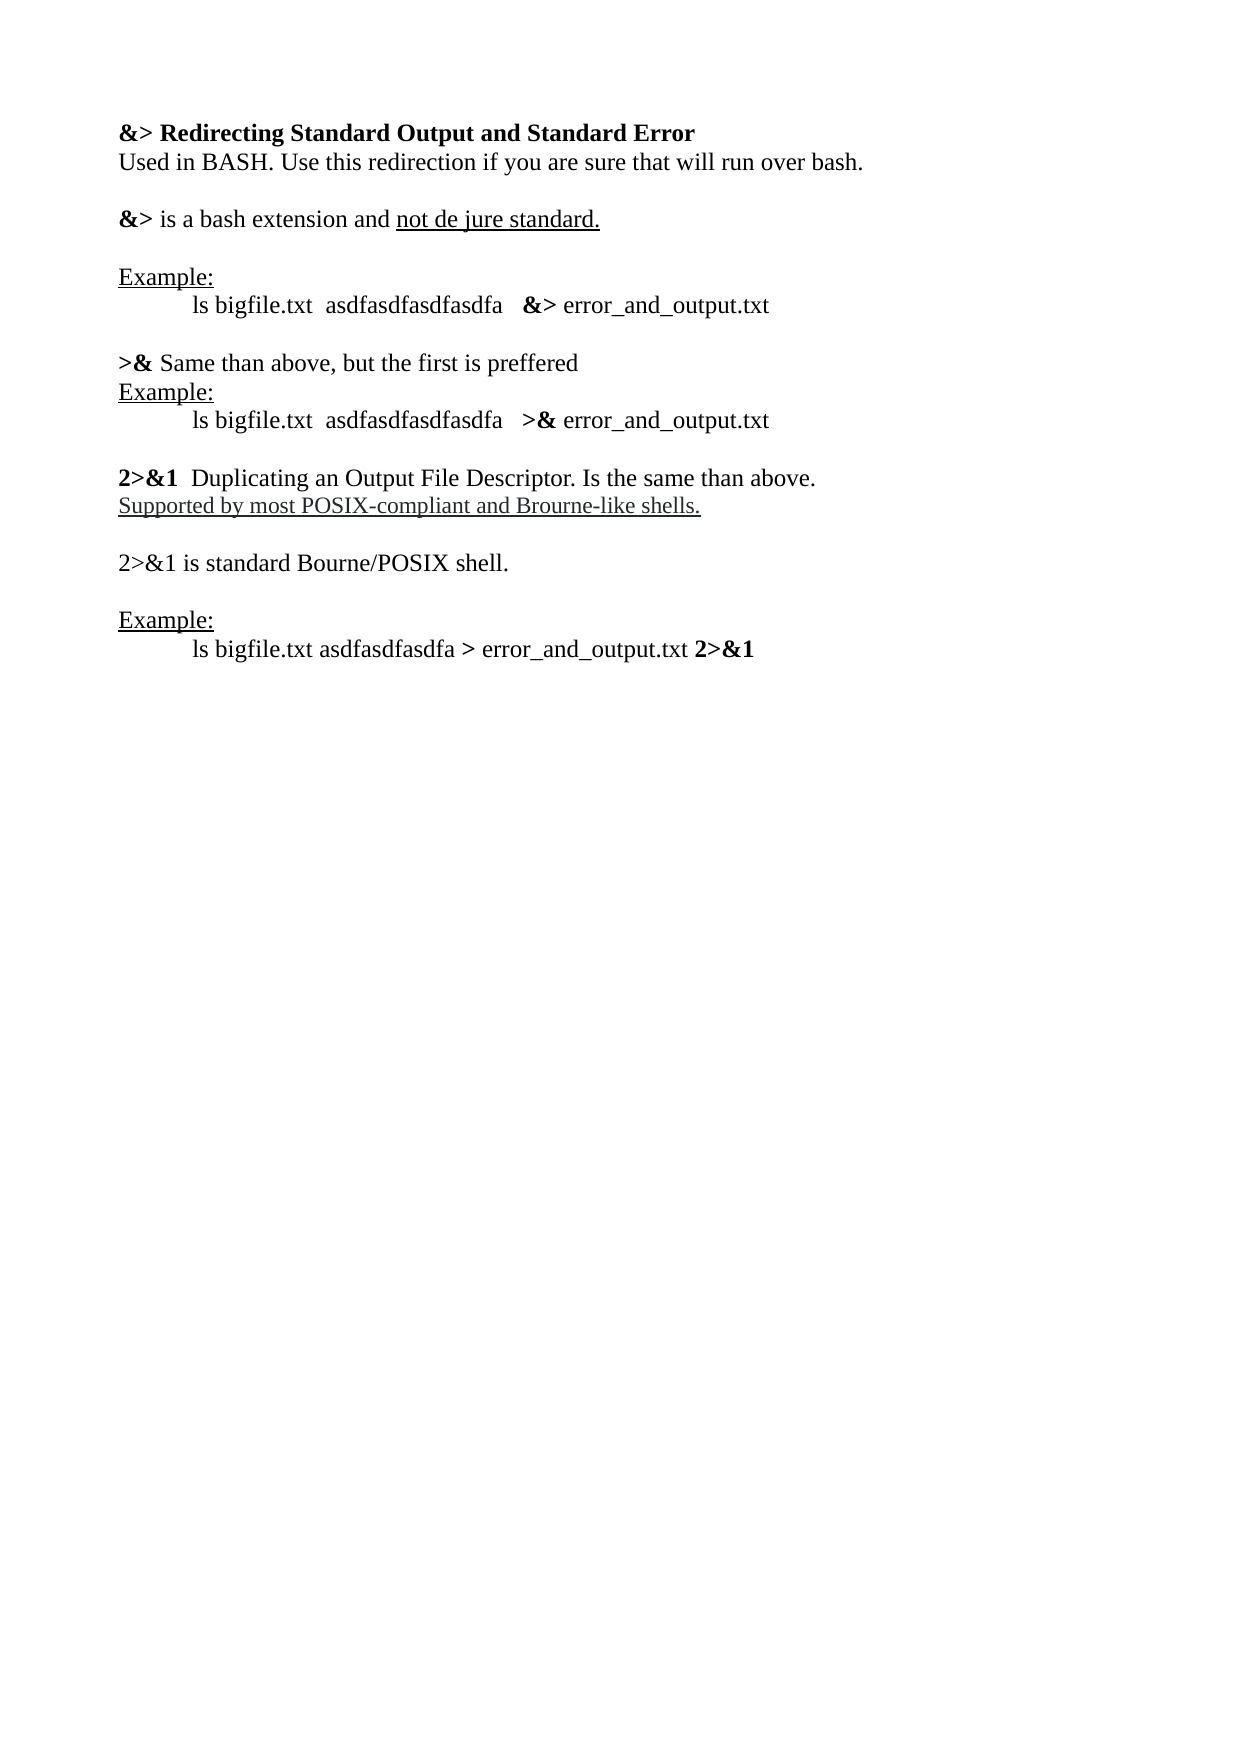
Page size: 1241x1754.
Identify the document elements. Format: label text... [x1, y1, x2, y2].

text 2>&1 is standard Bourne/POSIX shell. [118, 548, 1122, 576]
text 2>&1 Duplicating an Output File Descriptor. Is the same than above. [118, 463, 1122, 492]
text ls bigfile.txt asdfasdfasdfasdfa >& error_and_output.txt [118, 406, 1122, 434]
text ls bigfile.txt asdfasdfasdfa > error_and_output.txt 2>&1 [118, 634, 1122, 663]
text ls bigfile.txt asdfasdfasdfasdfa &> error_and_output.txt [118, 291, 1122, 319]
text Supported by most POSIX-compliant and Brourne-like shells. [118, 492, 1122, 519]
text Used in BASH. Use this redirection if you are sure that will run over bash. [118, 147, 1122, 176]
text Example: [118, 377, 1122, 406]
text >& Same than above, but the first is preffered [118, 348, 1122, 377]
text Example: [118, 605, 1122, 634]
text Example: [118, 262, 1122, 291]
text &> is a bash extension and not de jure standard. [118, 204, 1122, 233]
text &> Redirecting Standard Output and Standard Error [118, 118, 1122, 147]
